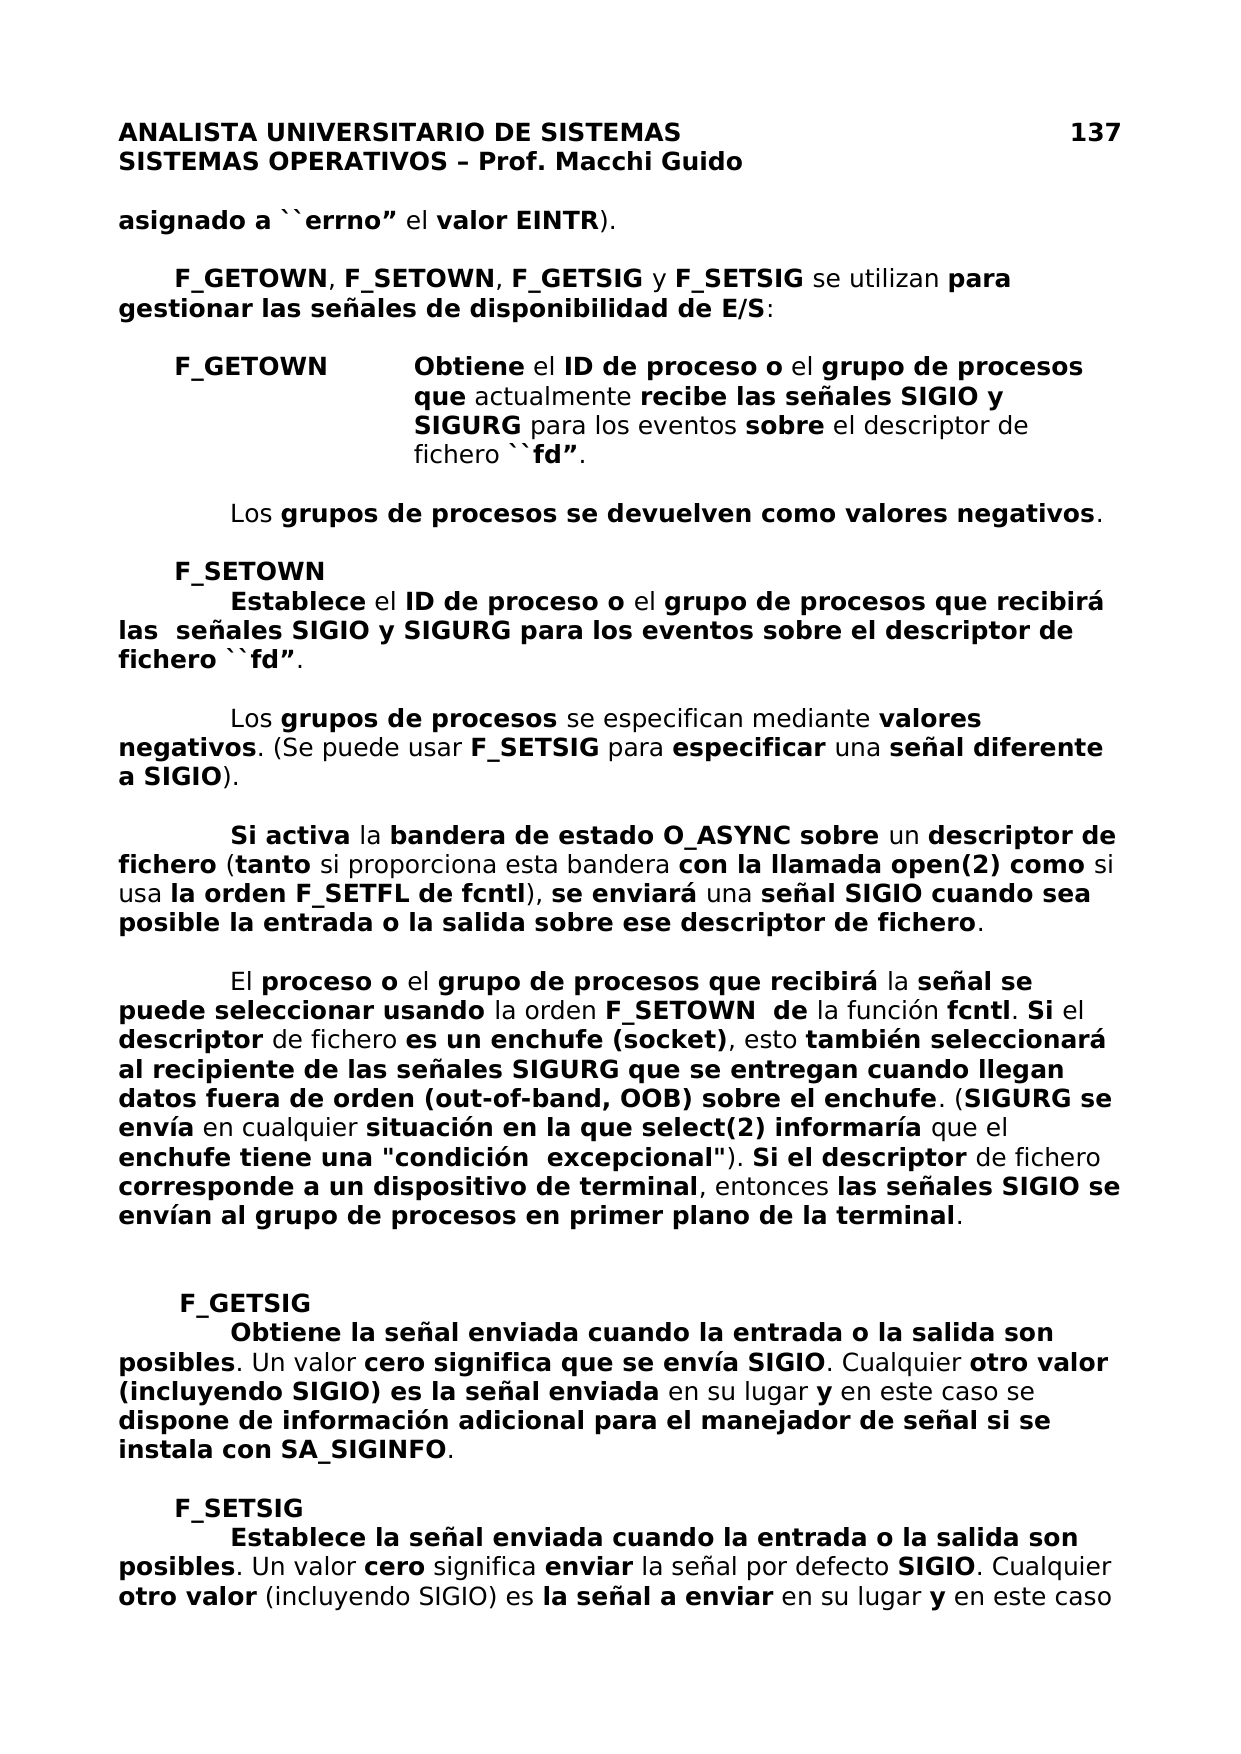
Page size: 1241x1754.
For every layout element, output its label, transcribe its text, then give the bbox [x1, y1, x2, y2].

text SIGURG para los eventos sobre el descriptor de [118, 411, 1122, 440]
text fichero ``fd”. [118, 440, 1122, 469]
text Si activa la bandera de estado O_ASYNC sobre un descriptor de fichero (tanto si proporciona esta bandera con la llamada open(2) como si usa la orden F_SETFL de fcntl), se enviará una señal SIGIO cuando sea posible la entrada o la salida sobre ese descriptor de fichero. [118, 821, 1122, 938]
text El proceso o el grupo de procesos que recibirá la señal se puede seleccionar usando la orden F_SETOWN de la función fcntl. Si el descriptor de fichero es un enchufe (socket), esto también seleccionará al recipiente de las señales SIGURG que se entregan cuando llegan datos fuera de orden (out-of-band, OOB) sobre el enchufe. (SIGURG se envía en cualquier situación en la que select(2) informaría que el enchufe tiene una "condición excepcional"). Si el descriptor de fichero corresponde a un dispositivo de terminal, entonces las señales SIGIO se envían al grupo de procesos en primer plano de la terminal. [118, 967, 1122, 1231]
text F_GETSIG [118, 1289, 1122, 1318]
text F_SETOWN [118, 557, 1122, 587]
text F_GETOWN Obtiene el ID de proceso o el grupo de procesos [118, 352, 1122, 382]
text Obtiene la señal enviada cuando la entrada o la salida son posibles. Un valor cero significa que se envía SIGIO. Cualquier otro valor (incluyendo SIGIO) es la señal enviada en su lugar y en este caso se dispone de información adicional para el manejador de señal si se instala con SA_SIGINFO. [118, 1318, 1122, 1465]
text Los grupos de procesos se devuelven como valores negativos. [118, 499, 1122, 528]
text que actualmente recibe las señales SIGIO y [118, 382, 1122, 411]
text F_SETSIG [118, 1494, 1122, 1523]
text asignado a ``errno” el valor EINTR). [118, 206, 1122, 235]
text Los grupos de procesos se especifican mediante valores negativos. (Se puede usar F_SETSIG para especificar una señal diferente a SIGIO). [118, 704, 1122, 792]
text Establece el ID de proceso o el grupo de procesos que recibirá las señales SIGIO y SIGURG para los eventos sobre el descriptor de fichero ``fd”. [118, 587, 1122, 674]
text F_GETOWN, F_SETOWN, F_GETSIG y F_SETSIG se utilizan para gestionar las señales de disponibilidad de E/S: [118, 265, 1122, 323]
text Establece la señal enviada cuando la entrada o la salida son posibles. Un valor cero significa enviar la señal por defecto SIGIO. Cualquier otro valor (incluyendo SIGIO) es la señal a enviar en su lugar y en este caso [118, 1523, 1122, 1611]
